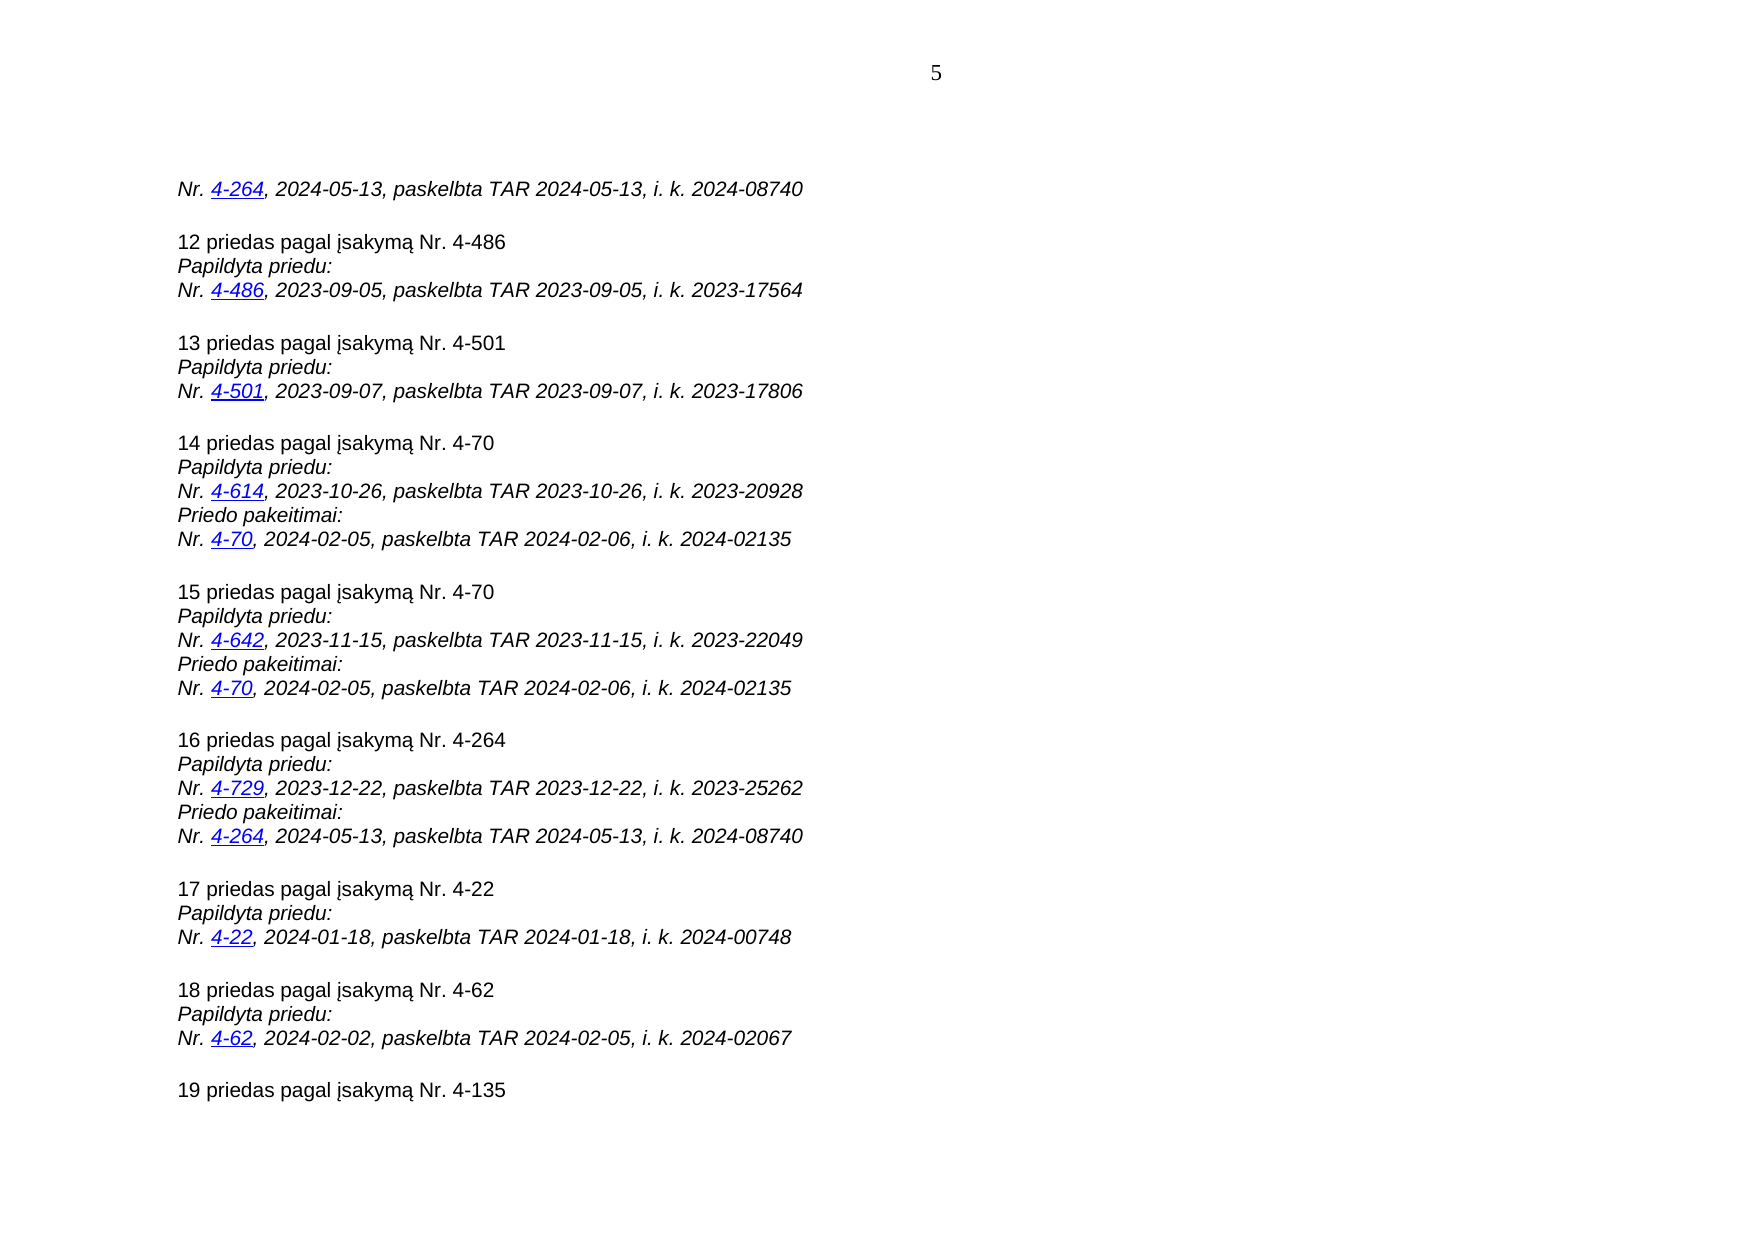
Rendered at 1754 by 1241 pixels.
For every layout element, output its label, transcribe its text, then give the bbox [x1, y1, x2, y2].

text Nr. 4-22, 2024-01-18, paskelbta TAR 2024-01-18, i. k. 2024-00748 [177, 925, 1695, 949]
text Priedo pakeitimai: [177, 652, 1695, 676]
text 14 priedas pagal įsakymą Nr. 4-70 [177, 431, 1695, 455]
text Papildyta priedu: [177, 1001, 1695, 1025]
text 13 priedas pagal įsakymą Nr. 4-501 [177, 331, 1695, 354]
text Nr. 4-264, 2024-05-13, paskelbta TAR 2024-05-13, i. k. 2024-08740 [177, 824, 1695, 848]
text 15 priedas pagal įsakymą Nr. 4-70 [177, 580, 1695, 604]
text Nr. 4-642, 2023-11-15, paskelbta TAR 2023-11-15, i. k. 2023-22049 [177, 628, 1695, 652]
text Nr. 4-486, 2023-09-05, paskelbta TAR 2023-09-05, i. k. 2023-17564 [177, 278, 1695, 302]
text 12 priedas pagal įsakymą Nr. 4-486 [177, 230, 1695, 254]
text 18 priedas pagal įsakymą Nr. 4-62 [177, 977, 1695, 1001]
text Nr. 4-62, 2024-02-02, paskelbta TAR 2024-02-05, i. k. 2024-02067 [177, 1025, 1695, 1049]
text Priedo pakeitimai: [177, 503, 1695, 527]
text Papildyta priedu: [177, 455, 1695, 479]
text Nr. 4-264, 2024-05-13, paskelbta TAR 2024-05-13, i. k. 2024-08740 [177, 177, 1695, 201]
text Nr. 4-70, 2024-02-05, paskelbta TAR 2024-02-06, i. k. 2024-02135 [177, 676, 1695, 699]
text 16 priedas pagal įsakymą Nr. 4-264 [177, 728, 1695, 752]
text Papildyta priedu: [177, 354, 1695, 378]
text Papildyta priedu: [177, 604, 1695, 628]
text Papildyta priedu: [177, 254, 1695, 278]
text Papildyta priedu: [177, 901, 1695, 925]
text 19 priedas pagal įsakymą Nr. 4-135 [177, 1078, 1695, 1102]
text Nr. 4-614, 2023-10-26, paskelbta TAR 2023-10-26, i. k. 2023-20928 [177, 479, 1695, 503]
text Nr. 4-729, 2023-12-22, paskelbta TAR 2023-12-22, i. k. 2023-25262 [177, 776, 1695, 800]
text Priedo pakeitimai: [177, 800, 1695, 824]
text Nr. 4-70, 2024-02-05, paskelbta TAR 2024-02-06, i. k. 2024-02135 [177, 527, 1695, 551]
text Papildyta priedu: [177, 752, 1695, 776]
text 17 priedas pagal įsakymą Nr. 4-22 [177, 877, 1695, 901]
text Nr. 4-501, 2023-09-07, paskelbta TAR 2023-09-07, i. k. 2023-17806 [177, 378, 1695, 402]
